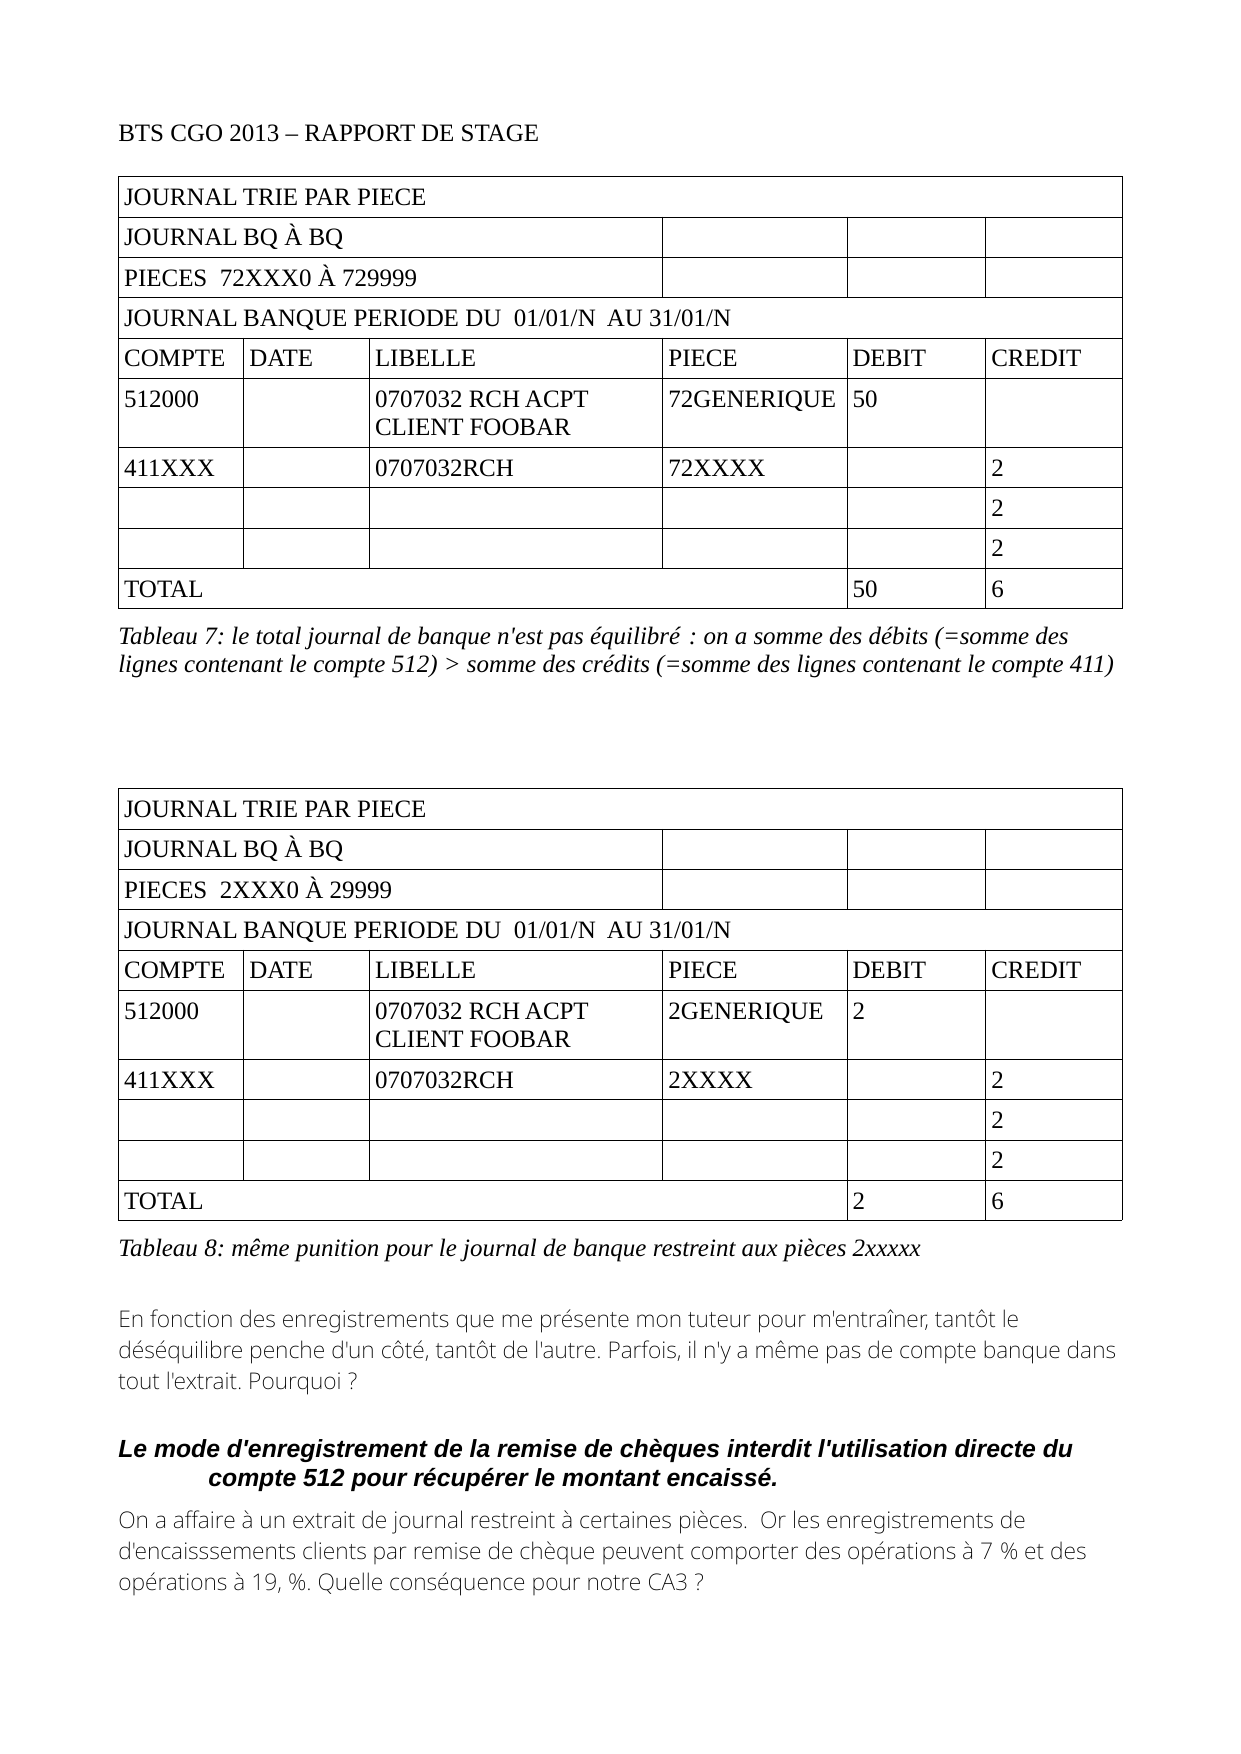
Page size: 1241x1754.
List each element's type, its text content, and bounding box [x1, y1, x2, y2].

table_cell DEBIT [848, 951, 985, 990]
table_cell [244, 529, 369, 568]
table_cell [986, 379, 1122, 447]
table_cell [244, 1100, 369, 1139]
table_cell [244, 448, 369, 487]
table_cell 2 [986, 529, 1122, 568]
table_cell 512000 [119, 991, 243, 1059]
table_cell COMPTE [119, 951, 243, 990]
table_cell [663, 870, 847, 909]
table_cell [848, 830, 985, 869]
table_cell 2 [848, 991, 985, 1059]
table_cell [663, 258, 847, 297]
text Tableau 8: même punition pour le journal de banque restreint aux pièces 2xxxxx [118, 1233, 1122, 1262]
table_cell 50 [848, 569, 985, 608]
table_cell PIECES 72XXX0 À 729999 [119, 258, 662, 297]
table_cell 72XXXX [663, 448, 847, 487]
table_cell 6 [986, 569, 1122, 608]
table_cell JOURNAL BQ À BQ [119, 218, 662, 257]
table_cell 411XXX [119, 1060, 243, 1099]
table_cell [848, 448, 985, 487]
table_cell 2GENERIQUE [663, 991, 847, 1059]
table_cell LIBELLE [370, 951, 662, 990]
table_cell [119, 1141, 243, 1180]
table_cell [848, 529, 985, 568]
table_cell DEBIT [848, 339, 985, 378]
table_cell [663, 218, 847, 257]
text En fonction des enregistrements que me présente mon tuteur pour m'entraîner, tantôt le déséquilibre penche d'un côté, tantôt de l'autre. Parfois, il n'y a même pas de compte banque dans tout l'extrait. Pourquoi ? [118, 1303, 1122, 1397]
table_cell [119, 488, 243, 528]
table_cell PIECES 2XXX0 À 29999 [119, 870, 662, 909]
table_cell [663, 488, 847, 528]
subtitle Le mode d'enregistrement de la remise de chèques interdit l'utilisation directe du compte 512 pour récupérer le montant encaissé. [118, 1434, 1122, 1491]
table_cell [848, 1100, 985, 1139]
table_cell [986, 258, 1122, 297]
table_cell [986, 830, 1122, 869]
table_cell 411XXX [119, 448, 243, 487]
table_cell [848, 218, 985, 257]
table_cell [663, 1141, 847, 1180]
table_cell [848, 488, 985, 528]
text Tableau 7: le total journal de banque n'est pas équilibré : on a somme des débits (=somme des lignes contenant le compte 512) > somme des crédits (=somme des lignes contenant le compte 411) [118, 621, 1122, 678]
table_cell [986, 991, 1122, 1059]
table_cell JOURNAL BANQUE PERIODE DU 01/01/N AU 31/01/N [119, 298, 1122, 338]
table_cell COMPTE [119, 339, 243, 378]
table_cell [663, 529, 847, 568]
table_cell 6 [986, 1181, 1122, 1220]
table_cell [119, 529, 243, 568]
table_cell 0707032RCH [370, 448, 662, 487]
table_cell [244, 488, 369, 528]
table_cell [370, 488, 662, 528]
table_cell JOURNAL BQ À BQ [119, 830, 662, 869]
table_cell JOURNAL BANQUE PERIODE DU 01/01/N AU 31/01/N [119, 910, 1122, 949]
table_cell 0707032 RCH ACPT CLIENT FOOBAR [370, 991, 662, 1059]
table_cell CREDIT [986, 339, 1122, 378]
table_cell 2 [986, 1100, 1122, 1139]
table_header JOURNAL TRIE PAR PIECE [119, 177, 1122, 217]
table_cell [986, 870, 1122, 909]
table_cell 512000 [119, 379, 243, 447]
text On a affaire à un extrait de journal restreint à certaines pièces. Or les enregistrements de d'encaisssements clients par remise de chèque peuvent comporter des opérations à 7 % et des opérations à 19, %. Quelle conséquence pour notre CA3 ? [118, 1504, 1122, 1597]
table_cell [370, 529, 662, 568]
table_cell DATE [244, 951, 369, 990]
table_cell [986, 218, 1122, 257]
table_cell LIBELLE [370, 339, 662, 378]
table_cell 2 [986, 1141, 1122, 1180]
table_cell [244, 991, 369, 1059]
table_cell [370, 1141, 662, 1180]
table_cell 2XXXX [663, 1060, 847, 1099]
table_cell [848, 1060, 985, 1099]
table_cell [848, 1141, 985, 1180]
table_cell [370, 1100, 662, 1139]
table_cell PIECE [663, 339, 847, 378]
table_cell [663, 1100, 847, 1139]
table_cell [663, 830, 847, 869]
table_cell 72GENERIQUE [663, 379, 847, 447]
table_cell 2 [986, 488, 1122, 528]
table_cell CREDIT [986, 951, 1122, 990]
table_cell 0707032 RCH ACPT CLIENT FOOBAR [370, 379, 662, 447]
table_cell [119, 1100, 243, 1139]
table_cell [848, 258, 985, 297]
table_cell 2 [986, 448, 1122, 487]
table_cell 0707032RCH [370, 1060, 662, 1099]
table_cell 2 [986, 1060, 1122, 1099]
table_cell DATE [244, 339, 369, 378]
table_cell 2 [848, 1181, 985, 1220]
table_cell [244, 379, 369, 447]
table_cell TOTAL [119, 569, 847, 608]
table_cell PIECE [663, 951, 847, 990]
table_cell [848, 870, 985, 909]
table_cell [244, 1141, 369, 1180]
table_cell TOTAL [119, 1181, 847, 1220]
table_header JOURNAL TRIE PAR PIECE [119, 789, 1122, 829]
table_cell 50 [848, 379, 985, 447]
table_cell [244, 1060, 369, 1099]
